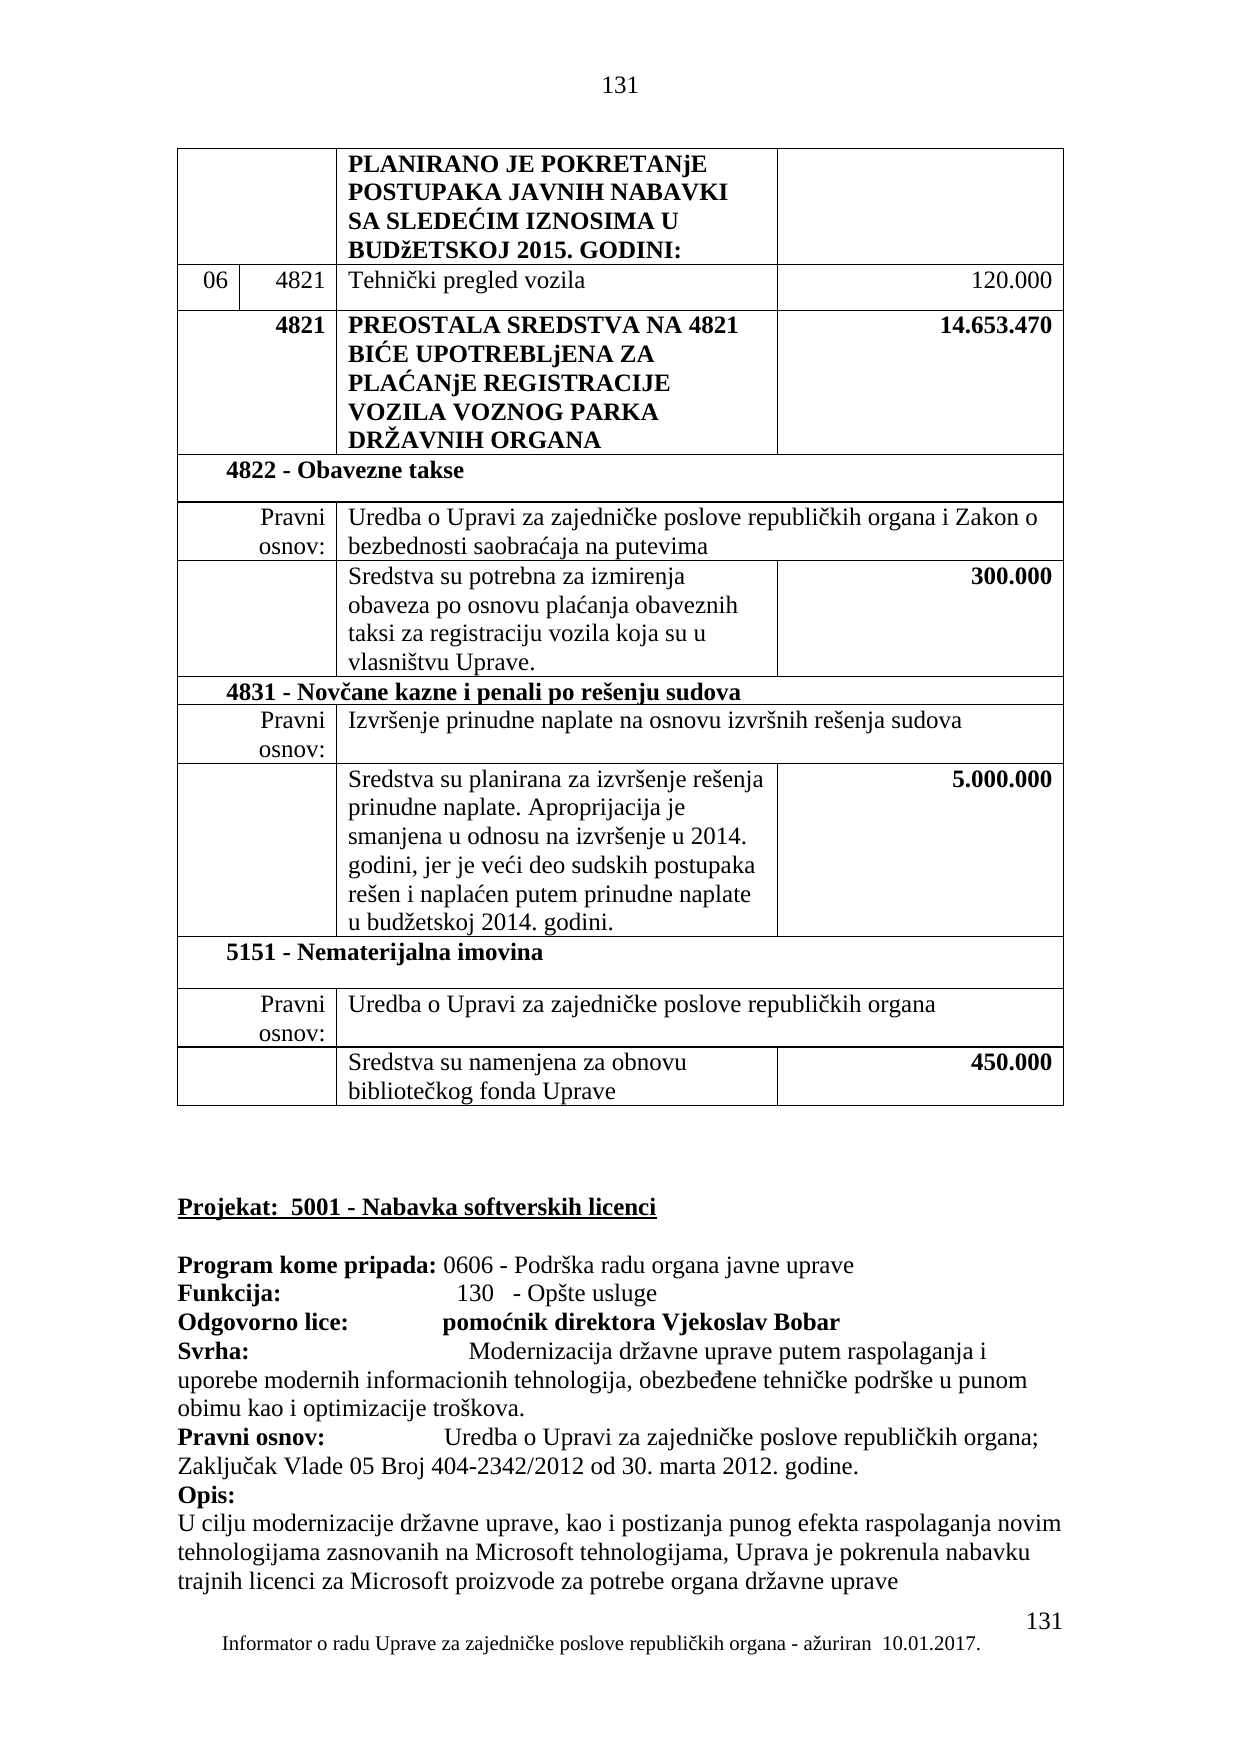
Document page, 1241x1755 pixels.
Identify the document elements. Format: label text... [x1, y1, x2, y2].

table_cell 14.653.470 [778, 311, 1063, 454]
table_cell Uredba o Upravi za zajedničke poslove republičkih organa i Zakon o bezbednosti saobraćaja na putevima [337, 503, 1063, 560]
table_cell Pravni osnov: [178, 705, 336, 763]
table_cell Sredstva su planirana za izvršenje rešenja prinudne naplate. Aproprijacija je smanjena u odnosu na izvršenje u 2014. godini, jer je veći deo sudskih postupaka rešen i naplaćen putem prinudne naplate u budžetskoj 2014. godini. [337, 764, 777, 936]
table_cell 300.000 [778, 561, 1063, 676]
table_cell Sredstva su namenjena za obnovu bibliotečkog fonda Uprave [337, 1048, 777, 1105]
table_cell Uredba o Upravi za zajedničke poslove republičkih organa [337, 989, 1063, 1046]
table_cell [178, 764, 336, 936]
text Projekat: 5001 - Nabavka softverskih licenci [177, 1163, 1063, 1221]
table_cell [178, 1048, 336, 1105]
table_cell Izvršenje prinudne naplate na osnovu izvršnih rešenja sudova [337, 705, 1063, 763]
table_cell Pravni osnov: [178, 503, 336, 560]
table_cell 450.000 [778, 1048, 1063, 1105]
table_cell Pravni osnov: [178, 989, 336, 1046]
text U cilјu modernizacije državne uprave, kao i postizanja punog efekta raspolaganja novim tehnologijama zasnovanih na Microsoft tehnologijama, Uprava je pokrenula nabavku trajnih licenci za Microsoft proizvode za potrebe organa državne uprave [177, 1508, 1063, 1595]
table_cell 4821 [240, 265, 336, 309]
table_cell PREOSTALA SREDSTVA NA 4821 BIĆE UPOTREBLjENA ZA PLAĆANјE REGISTRACIJE VOZILA VOZNOG PARKA DRŽAVNIH ORGANA [337, 311, 777, 454]
table_cell [178, 561, 336, 676]
table_cell PLANIRANO JE POKRETANјE POSTUPAKA JAVNIH NABAVKI SA SLEDEĆIM IZNOSIMA U BUDžETSKOJ 2015. GODINI: [337, 149, 777, 264]
table_cell 4822 - Obavezne takse [178, 455, 1063, 501]
table_cell 5151 - Nematerijalna imovina [178, 937, 1063, 988]
text Program kome pripada: 0606 - Podrška radu organa javne uprave Funkcija: 130 - Opšte usluge Odgovorno lice: pomoćnik direktora Vjekoslav Bobar Svrha: Modernizacija državne uprave putem raspolaganja i uporebe modernih informacionih tehnologija, obezbeđene tehničke podrške u punom obimu kao i optimizacije troškova. Pravni osnov: Uredba o Upravi za zajedničke poslove republičkih organa; Zaklјučak Vlade 05 Broj 404-2342/2012 od 30. marta 2012. godine. Opis: [177, 1221, 1063, 1508]
table_cell 4831 - Novčane kazne i penali po rešenju sudova [178, 677, 1063, 704]
table_cell [178, 149, 336, 264]
table_cell 4821 [178, 311, 336, 454]
table_cell Sredstva su potrebna za izmirenja obaveza po osnovu plaćanja obaveznih taksi za registraciju vozila koja su u vlasništvu Uprave. [337, 561, 777, 676]
table_cell 06 [178, 265, 239, 309]
table_cell [778, 149, 1063, 264]
table_cell 120.000 [778, 265, 1063, 309]
table_cell 5.000.000 [778, 764, 1063, 936]
table_cell Tehnički pregled vozila [337, 265, 777, 309]
